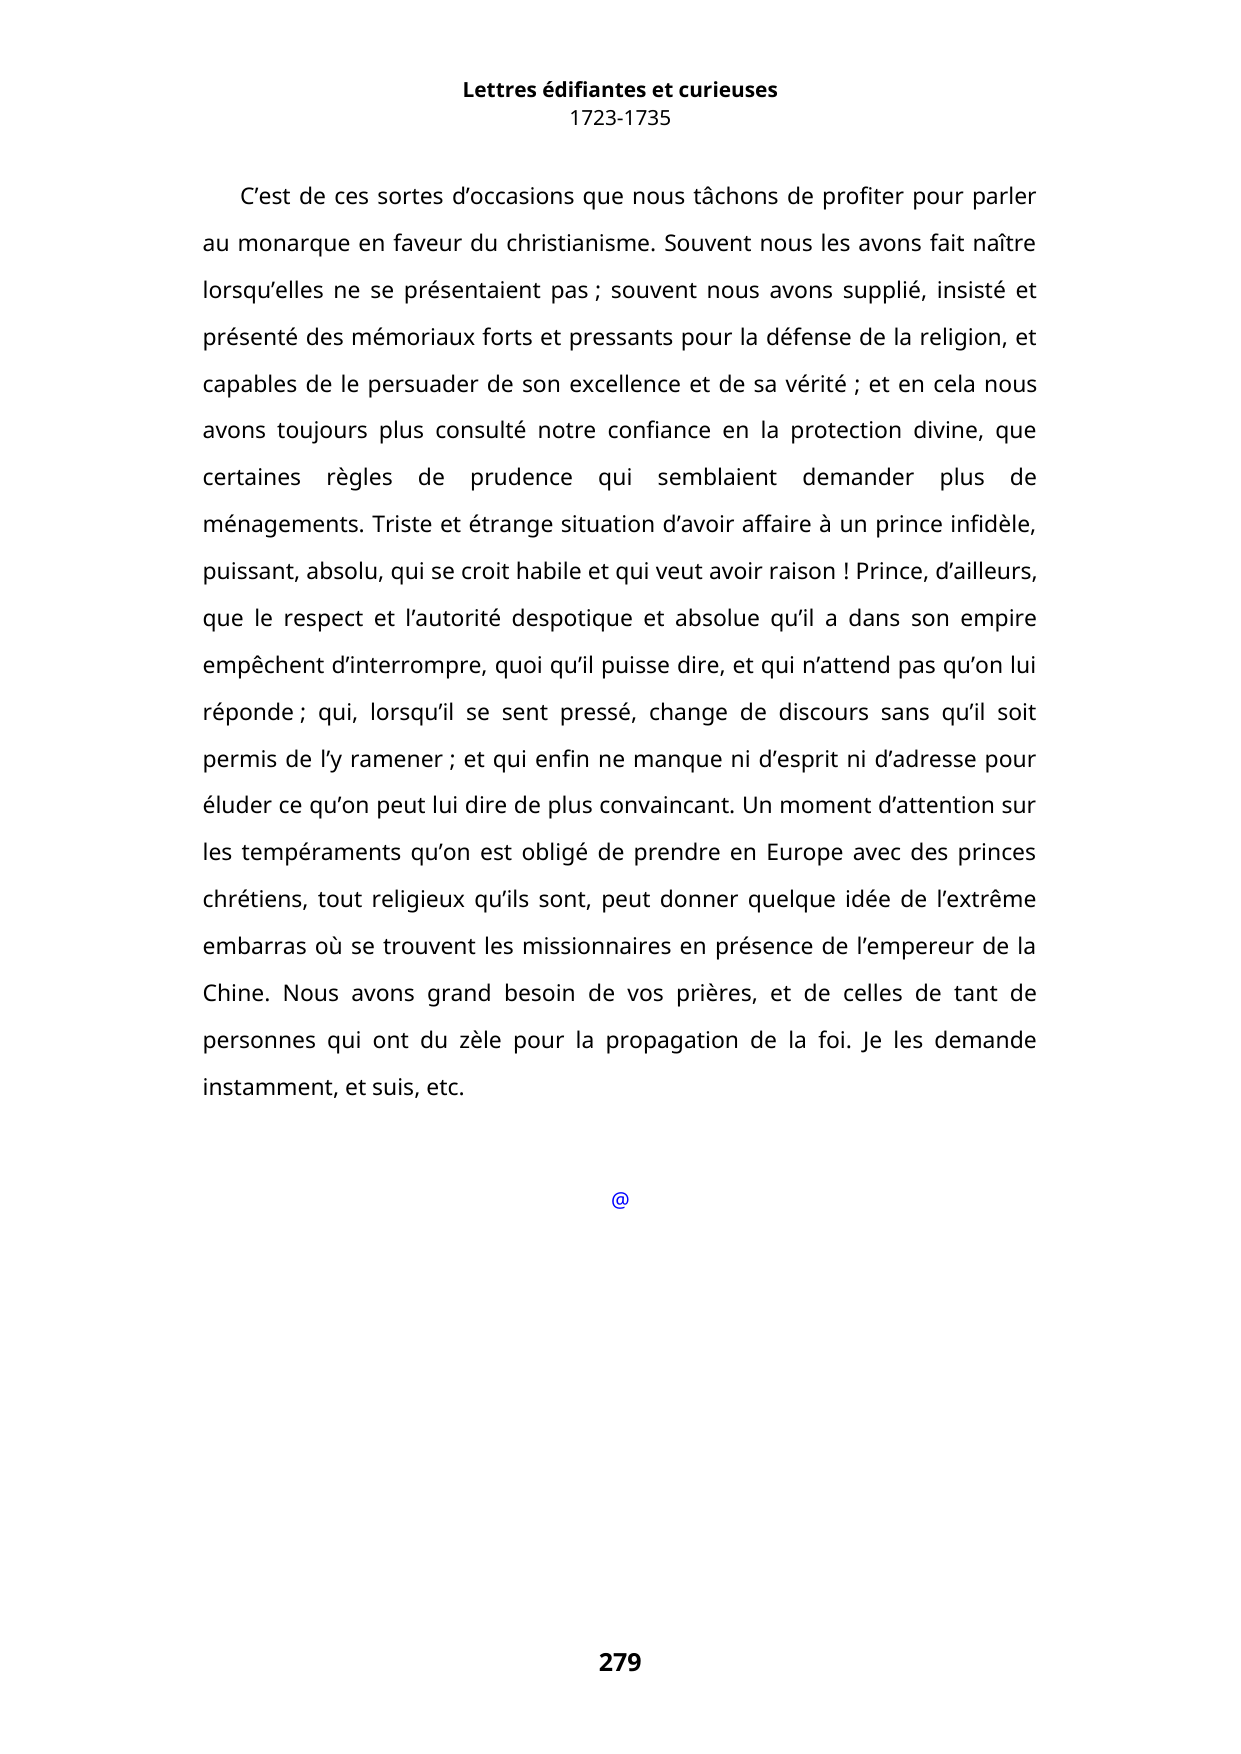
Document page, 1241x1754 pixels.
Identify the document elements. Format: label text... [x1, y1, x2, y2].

text @ [202, 1185, 1038, 1213]
text C’est de ces sortes d’occasions que nous tâchons de profiter pour parler au monarque en faveur du christianisme. Souvent nous les avons fait naître lorsqu’elles ne se présentaient pas ; souvent nous avons supplié, insisté et présenté des mémoriaux forts et pressants pour la défense de la religion, et capables de le persuader de son excellence et de sa vérité ; et en cela nous avons toujours plus consulté notre confiance en la protection divine, que certaines règles de prudence qui semblaient demander plus de ménagements. Triste et étrange situation d’avoir affaire à un prince infidèle, puissant, absolu, qui se croit habile et qui veut avoir raison ! Prince, d’ailleurs, que le respect et l’autorité despotique et absolue qu’il a dans son empire empêchent d’interrompre, quoi qu’il puisse dire, et qui n’attend pas qu’on lui réponde ; qui, lorsqu’il se sent pressé, change de discours sans qu’il soit permis de l’y ramener ; et qui enfin ne manque ni d’esprit ni d’adresse pour éluder ce qu’on peut lui dire de plus convaincant. Un moment d’attention sur les tempéraments qu’on est obligé de prendre en Europe avec des princes chrétiens, tout religieux qu’ils sont, peut donner quelque idée de l’extrême embarras où se trouvent les missionnaires en présence de l’empereur de la Chine. Nous avons grand besoin de vos prières, et de celles de tant de personnes qui ont du zèle pour la propagation de la foi. Je les demande instamment, et suis, etc. [202, 180, 1038, 1102]
